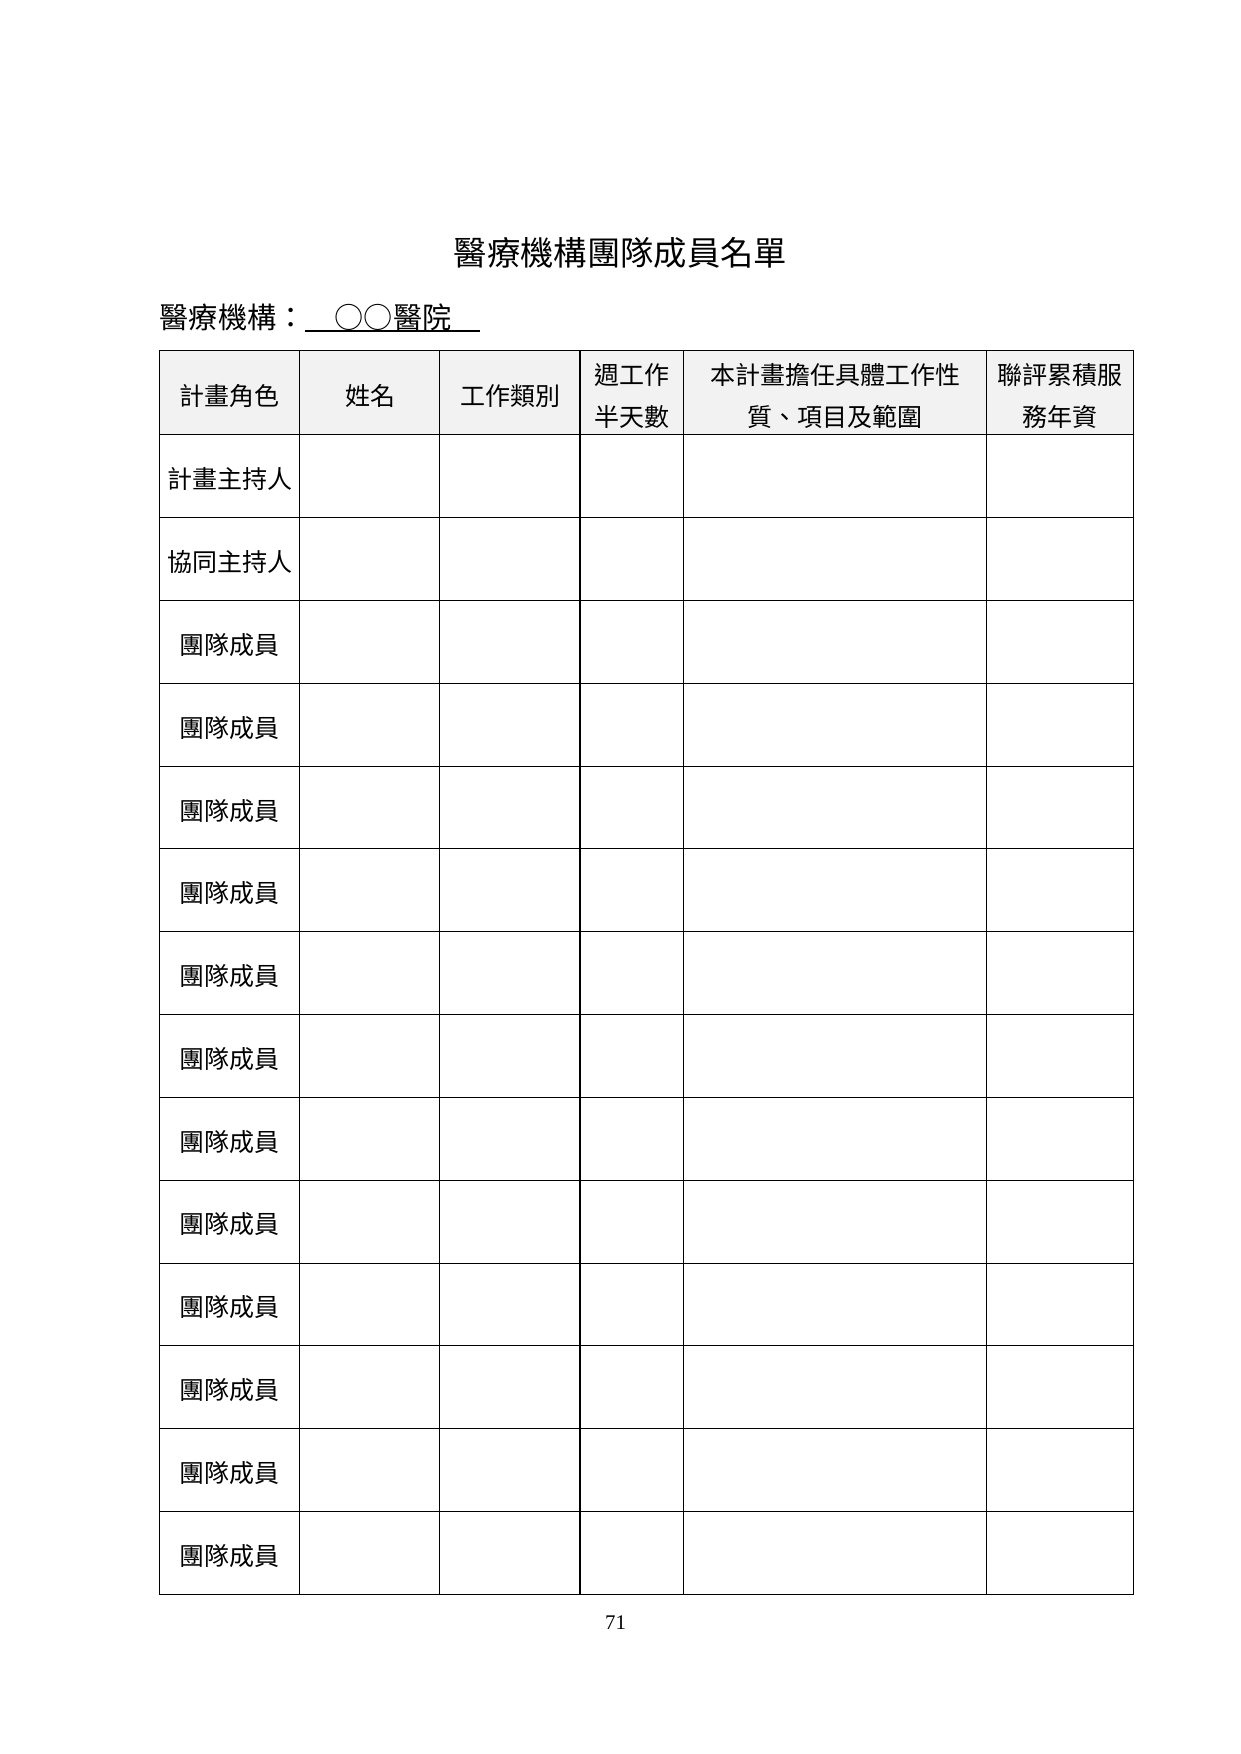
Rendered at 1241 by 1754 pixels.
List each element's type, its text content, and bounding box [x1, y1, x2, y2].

table_cell 團隊成員 [160, 601, 299, 683]
table_cell [684, 1015, 986, 1097]
table_cell [440, 849, 579, 931]
table_cell [987, 767, 1133, 848]
table_cell [684, 518, 986, 600]
table_cell [300, 518, 439, 600]
table_cell 團隊成員 [160, 684, 299, 766]
table_cell [440, 1346, 579, 1428]
table_cell [684, 1346, 986, 1428]
table_header 工作類別 [440, 351, 579, 434]
table_cell [440, 1098, 579, 1179]
table_cell [987, 1346, 1133, 1428]
table_cell [581, 1429, 683, 1511]
table_cell [684, 435, 986, 517]
table_cell [440, 767, 579, 848]
table_cell 團隊成員 [160, 1264, 299, 1345]
table_cell [581, 1015, 683, 1097]
table_cell [300, 1429, 439, 1511]
table_cell [300, 932, 439, 1014]
table_cell [987, 1512, 1133, 1594]
table_cell [987, 1181, 1133, 1262]
table_cell [581, 767, 683, 848]
table_cell [440, 684, 579, 766]
table_header 本計畫擔任具體工作性質、項目及範圍 [684, 351, 986, 434]
table_cell 團隊成員 [160, 1181, 299, 1262]
table_cell [987, 518, 1133, 600]
table_cell [440, 1429, 579, 1511]
table_cell [581, 849, 683, 931]
table_cell [581, 684, 683, 766]
table_cell [300, 1181, 439, 1262]
table_cell [581, 518, 683, 600]
table_cell [300, 849, 439, 931]
table_cell [684, 1429, 986, 1511]
table_cell [987, 849, 1133, 931]
table_cell [581, 932, 683, 1014]
table_cell [581, 1181, 683, 1262]
table_cell [300, 601, 439, 683]
table_cell [684, 849, 986, 931]
table_cell [440, 518, 579, 600]
table_cell [300, 1015, 439, 1097]
table_cell [440, 932, 579, 1014]
table_cell [581, 1098, 683, 1179]
table_cell 團隊成員 [160, 932, 299, 1014]
table_cell 團隊成員 [160, 767, 299, 848]
table_cell [581, 1512, 683, 1594]
table_cell [684, 1264, 986, 1345]
table_cell [300, 767, 439, 848]
table_header 姓名 [300, 351, 439, 434]
table_cell [987, 1429, 1133, 1511]
table_cell [684, 932, 986, 1014]
table_cell [684, 684, 986, 766]
table_cell [300, 1346, 439, 1428]
table_cell [300, 435, 439, 517]
table_cell [987, 1015, 1133, 1097]
table_cell [987, 601, 1133, 683]
table_cell [440, 601, 579, 683]
table_cell [987, 932, 1133, 1014]
table_header 聯評累積服務年資 [987, 351, 1133, 434]
table_header 計畫角色 [160, 351, 299, 434]
table_cell [987, 684, 1133, 766]
table_cell 團隊成員 [160, 1429, 299, 1511]
table_cell [581, 1346, 683, 1428]
text 醫療機構團隊成員名單 [159, 227, 1081, 275]
table_cell [440, 1264, 579, 1345]
table_cell [684, 1181, 986, 1262]
table_cell [300, 1264, 439, 1345]
table_cell [300, 1512, 439, 1594]
table_cell 團隊成員 [160, 849, 299, 931]
table_cell 協同主持人 [160, 518, 299, 600]
table_cell [581, 435, 683, 517]
table_cell [684, 767, 986, 848]
table_cell 團隊成員 [160, 1098, 299, 1179]
table_cell [440, 435, 579, 517]
table_cell 團隊成員 [160, 1346, 299, 1428]
table_cell [440, 1015, 579, 1097]
table_cell [684, 601, 986, 683]
table_cell 計畫主持人 [160, 435, 299, 517]
table_cell [440, 1181, 579, 1262]
table_cell [684, 1512, 986, 1594]
table_cell 團隊成員 [160, 1512, 299, 1594]
table_cell [581, 1264, 683, 1345]
table_header 週工作半天數 [581, 351, 683, 434]
table_cell [300, 1098, 439, 1179]
table_cell 團隊成員 [160, 1015, 299, 1097]
table_cell [581, 601, 683, 683]
table_cell [300, 684, 439, 766]
table_cell [440, 1512, 579, 1594]
table_cell [987, 1098, 1133, 1179]
text 醫療機構： ○○醫院 [159, 285, 1081, 339]
table_cell [684, 1098, 986, 1179]
table_cell [987, 435, 1133, 517]
table_cell [987, 1264, 1133, 1345]
